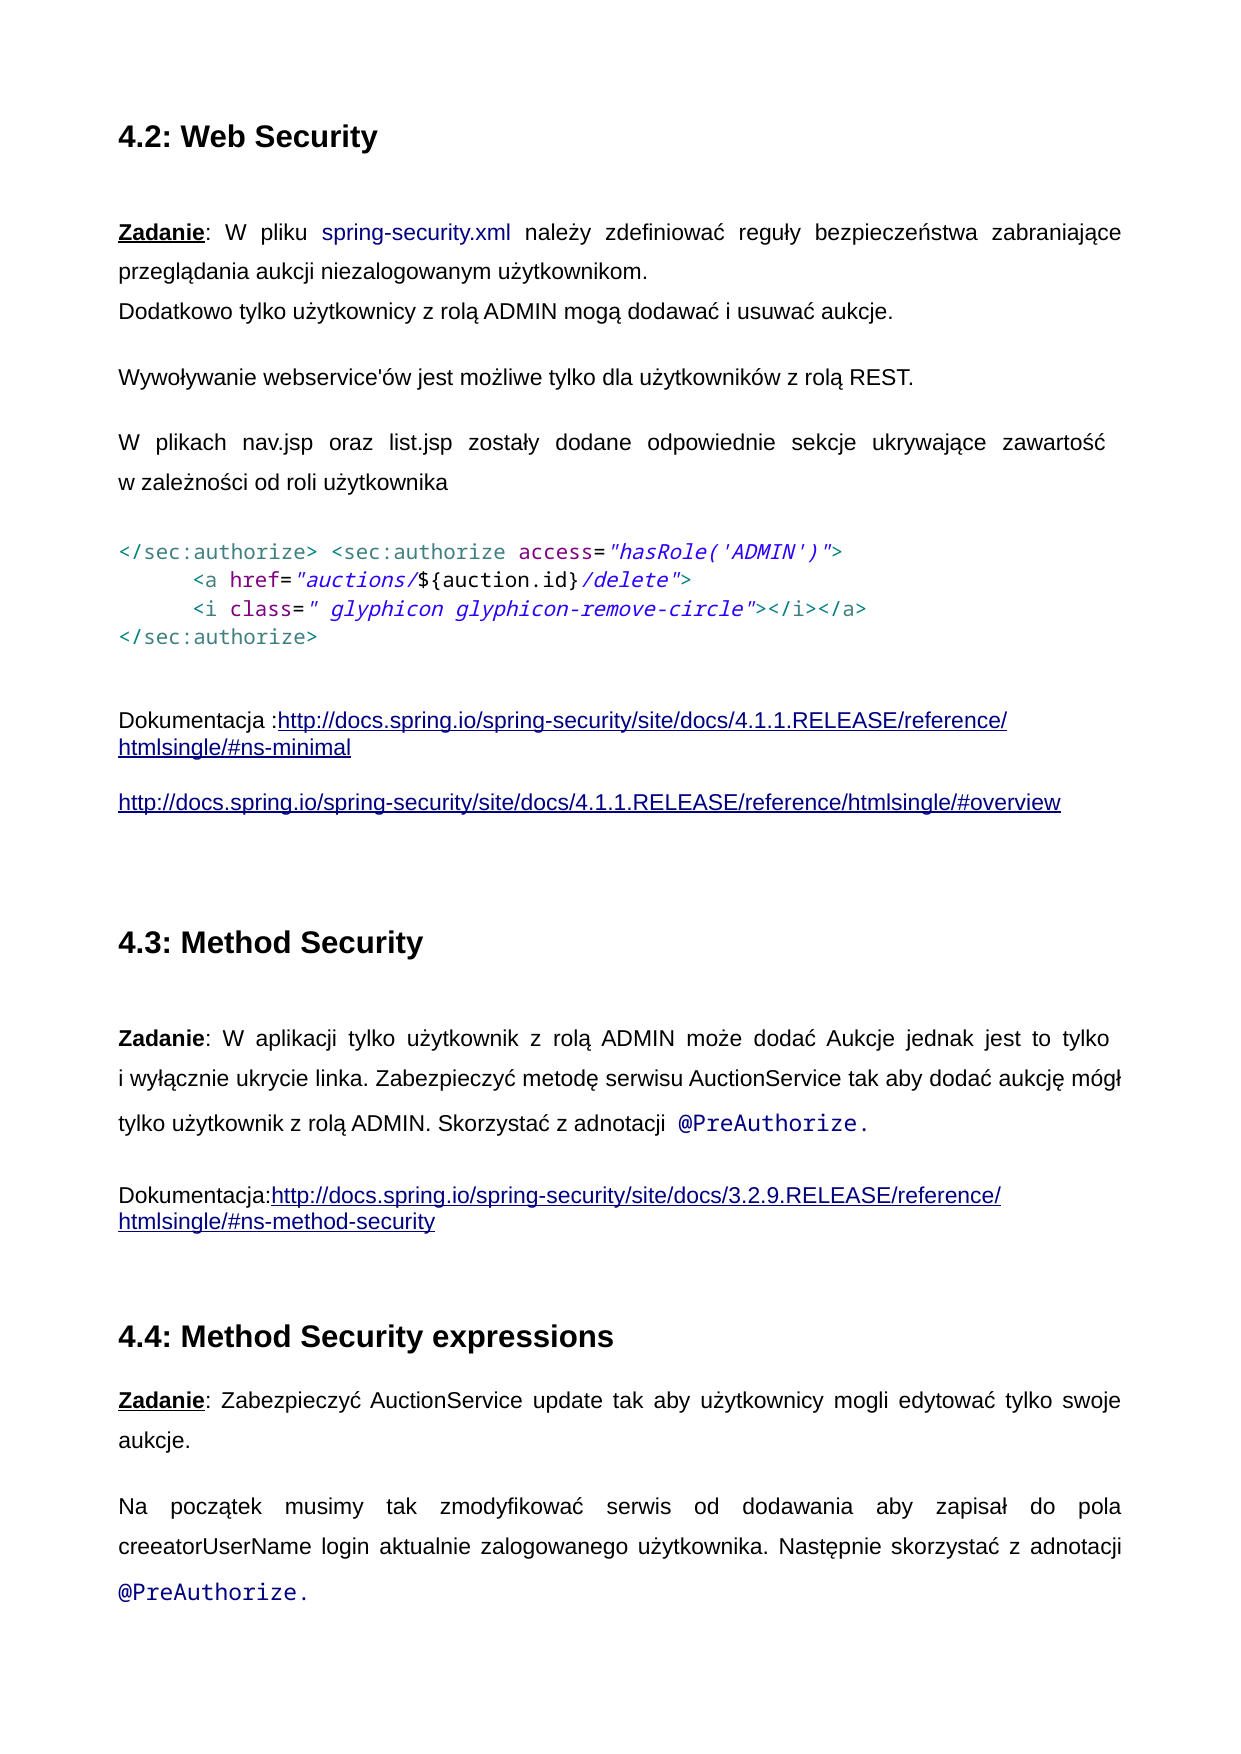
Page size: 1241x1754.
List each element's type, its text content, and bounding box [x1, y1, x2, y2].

text Na początek musimy tak zmodyfikować serwis od dodawania aby zapisał do pola creeatorUserName login aktualnie zalogowanego użytkownika. Następnie skorzystać z adnotacji @PreAuthorize. [118, 1493, 1122, 1607]
text Dokumentacja:http://docs.spring.io/spring-security/site/docs/3.2.9.RELEASE/reference/htmlsingle/#ns-method-security [118, 1182, 1122, 1234]
text 4.4: Method Security expressions [118, 1318, 1122, 1354]
text Zadanie: Zabezpieczyć AuctionService update tak aby użytkownicy mogli edytować tylko swoje aukcje. [118, 1387, 1122, 1453]
text Zadanie: W pliku spring-security.xml należy zdefiniować reguły bezpieczeństwa zabraniające przeglądania aukcji niezalogowanym użytkownikom. [118, 219, 1122, 284]
text 4.2: Web Security [118, 118, 1122, 154]
text <a href="auctions/${auction.id}/delete"> [118, 565, 1122, 594]
text Zadanie: W aplikacji tylko użytkownik z rolą ADMIN może dodać Aukcje jednak jest to tylko i wyłącznie ukrycie linka. Zabezpieczyć metodę serwisu AuctionService tak aby dodać aukcję mógł tylko użytkownik z rolą ADMIN. Skorzystać z adnotacji @PreAuthorize. [118, 1025, 1122, 1138]
text Wywoływanie webservice'ów jest możliwe tylko dla użytkowników z rolą REST. [118, 363, 1122, 390]
text </sec:authorize> <sec:authorize access="hasRole('ADMIN')"> [118, 537, 1122, 565]
text Dodatkowo tylko użytkownicy z rolą ADMIN mogą dodawać i usuwać aukcje. [118, 298, 1122, 324]
text </sec:authorize> [118, 622, 1122, 651]
text <i class=" glyphicon glyphicon-remove-circle"></i></a> [118, 594, 1122, 622]
text 4.3: Method Security [118, 924, 1122, 960]
text W plikach nav.jsp oraz list.jsp zostały dodane odpowiednie sekcje ukrywające zawartość w zależności od roli użytkownika [118, 429, 1122, 495]
text Dokumentacja :http://docs.spring.io/spring-security/site/docs/4.1.1.RELEASE/reference/htmlsingle/#ns-minimal [118, 707, 1122, 760]
text http://docs.spring.io/spring-security/site/docs/4.1.1.RELEASE/reference/htmlsingle/#overview [118, 788, 1122, 815]
